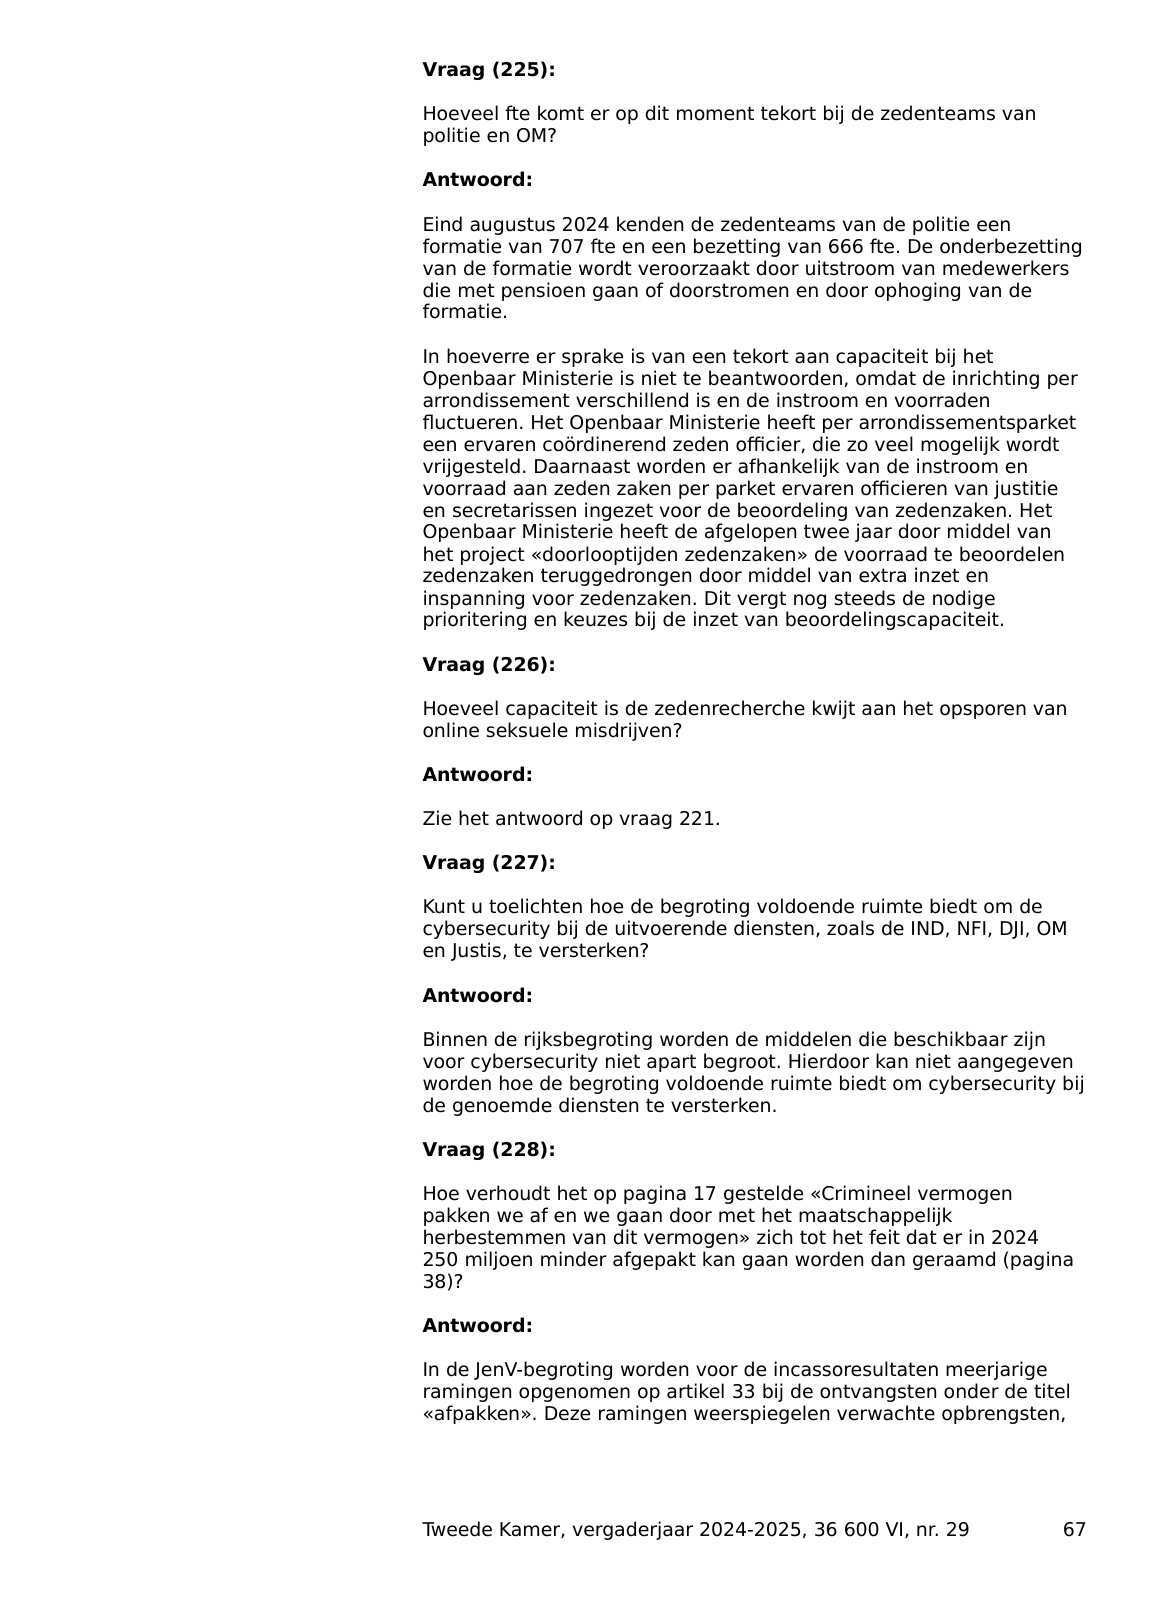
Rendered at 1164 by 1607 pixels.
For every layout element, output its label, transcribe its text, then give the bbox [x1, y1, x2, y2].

subtitle Vraag (228): [422, 1139, 1087, 1161]
subtitle Antwoord: [422, 984, 1087, 1006]
subtitle Antwoord: [422, 764, 1087, 786]
text Hoe verhoudt het op pagina 17 gestelde «Crimineel vermogen pakken we af en we gaan door met het maatschappelijk herbestemmen van dit vermogen» zich tot het feit dat er in 2024 250 miljoen minder afgepakt kan gaan worden dan geraamd (pagina 38)? [422, 1183, 1087, 1293]
text Zie het antwoord op vraag 221. [422, 808, 1087, 830]
subtitle Vraag (225): [422, 59, 1087, 81]
text Kunt u toelichten hoe de begroting voldoende ruimte biedt om de cybersecurity bij de uitvoerende diensten, zoals de IND, NFI, DJI, OM en Justis, te versterken? [422, 896, 1087, 962]
text In de JenV-begroting worden voor de incassoresultaten meerjarige ramingen opgenomen op artikel 33 bij de ontvangsten onder de titel «afpakken». Deze ramingen weerspiegelen verwachte opbrengsten, [422, 1359, 1087, 1425]
text Hoeveel capaciteit is de zedenrecherche kwijt aan het opsporen van online seksuele misdrijven? [422, 698, 1087, 742]
text In hoeverre er sprake is van een tekort aan capaciteit bij het Openbaar Ministerie is niet te beantwoorden, omdat de inrichting per arrondissement verschillend is en de instroom en voorraden fluctueren. Het Openbaar Ministerie heeft per arrondissementsparket een ervaren coördinerend zeden officier, die zo veel mogelijk wordt vrijgesteld. Daarnaast worden er afhankelijk van de instroom en voorraad aan zeden zaken per parket ervaren officieren van justitie en secretarissen ingezet voor de beoordeling van zedenzaken. Het Openbaar Ministerie heeft de afgelopen twee jaar door middel van het project «doorlooptijden zedenzaken» de voorraad te beoordelen zedenzaken teruggedrongen door middel van extra inzet en inspanning voor zedenzaken. Dit vergt nog steeds de nodige prioritering en keuzes bij de inzet van beoordelingscapaciteit. [422, 346, 1087, 631]
text Eind augustus 2024 kenden de zedenteams van de politie een formatie van 707 fte en een bezetting van 666 fte. De onderbezetting van de formatie wordt veroorzaakt door uitstroom van medewerkers die met pensioen gaan of doorstromen en door ophoging van de formatie. [422, 213, 1087, 323]
subtitle Vraag (226): [422, 653, 1087, 676]
subtitle Antwoord: [422, 1315, 1087, 1337]
text Binnen de rijksbegroting worden de middelen die beschikbaar zijn voor cybersecurity niet apart begroot. Hierdoor kan niet aangegeven worden hoe de begroting voldoende ruimte biedt om cybersecurity bij de genoemde diensten te versterken. [422, 1029, 1087, 1117]
text Hoeveel fte komt er op dit moment tekort bij de zedenteams van politie en OM? [422, 103, 1087, 147]
subtitle Antwoord: [422, 169, 1087, 191]
subtitle Vraag (227): [422, 852, 1087, 874]
